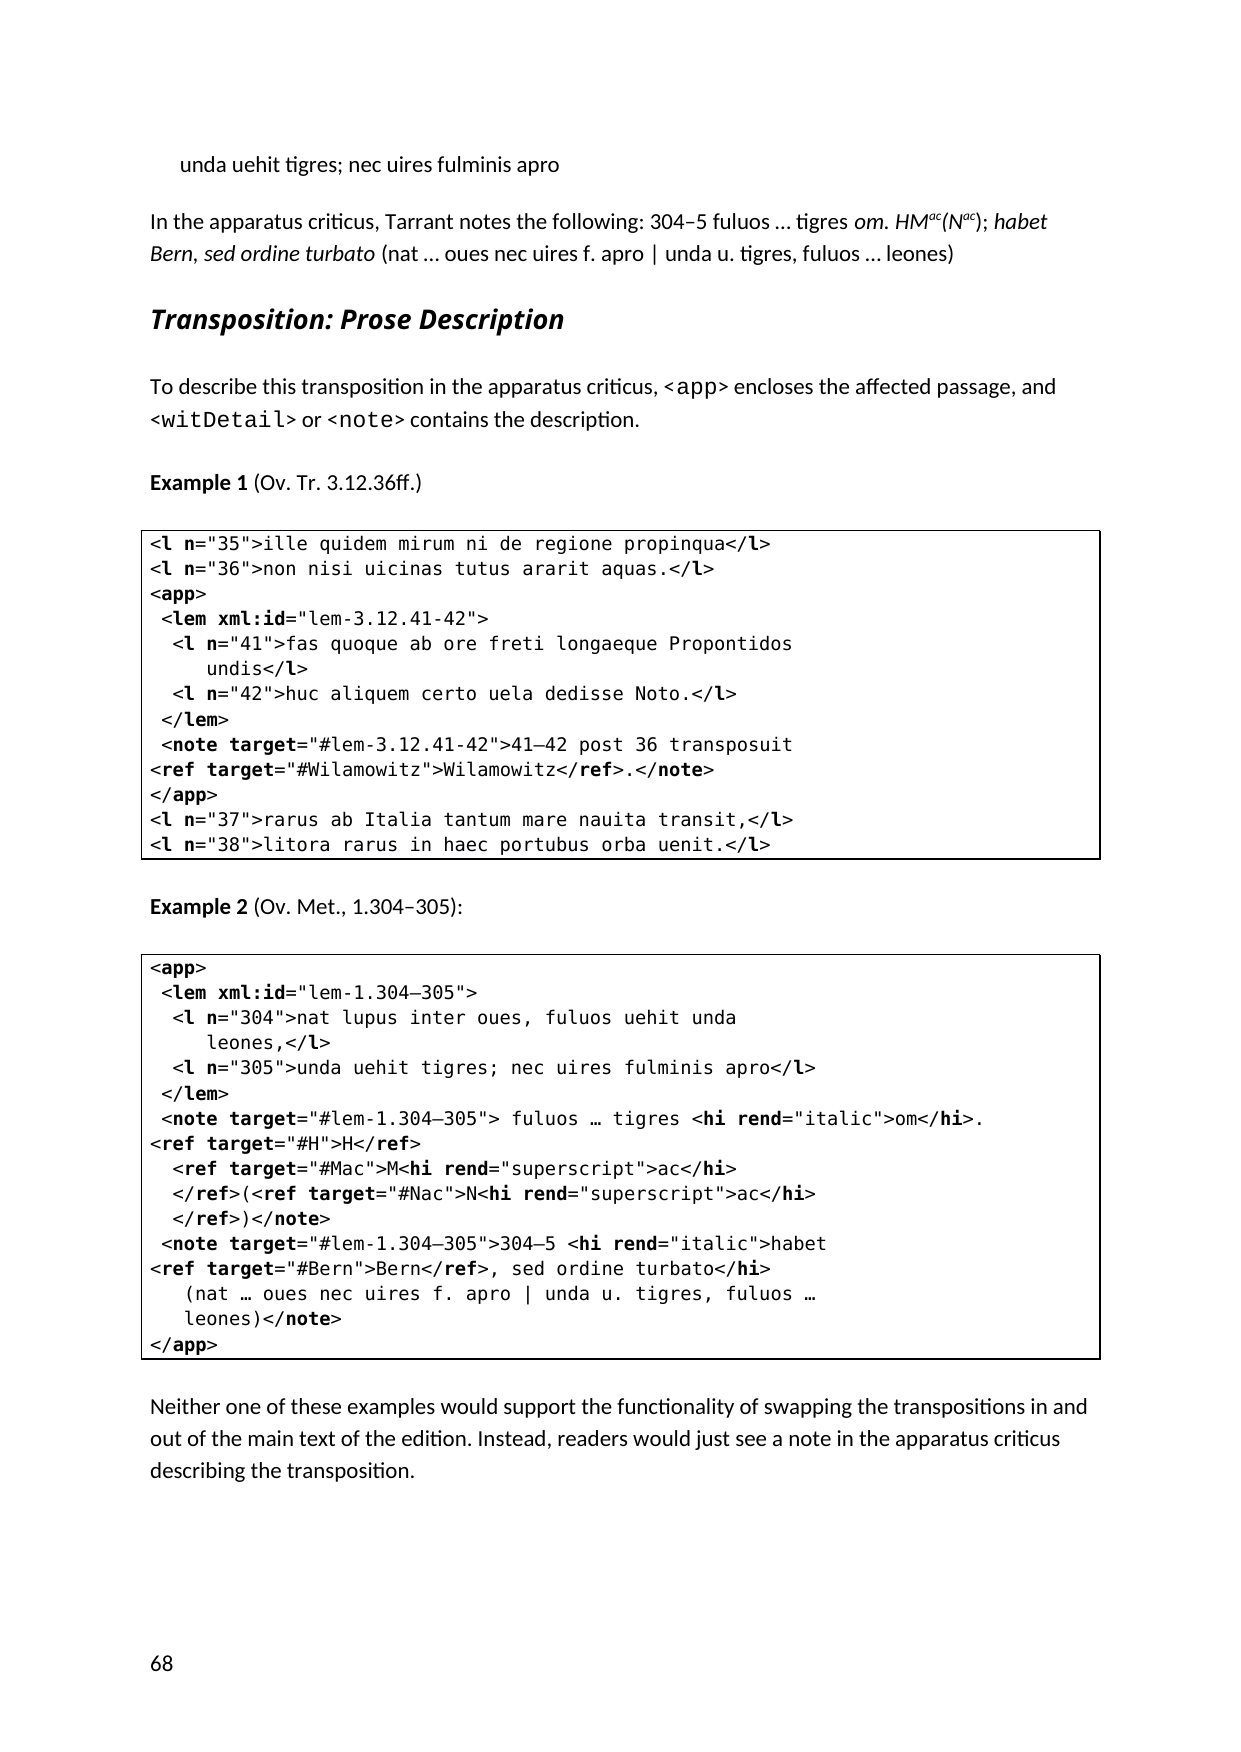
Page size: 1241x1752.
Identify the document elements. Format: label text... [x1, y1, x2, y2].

text To describe this transposition in the apparatus criticus, <app> encloses the affected passage, and <witDetail> or <note> contains the description. [150, 372, 1090, 435]
text Example 2 (Ov. Met., 1.304–305): [150, 892, 1090, 921]
text <app> <lem xml:id="lem-1.304–305"> <l n="304">nat lupus inter oues, fuluos uehit unda leones,</l> <l n="305">unda uehit tigres; nec uires fulminis apro</l> </lem> <note target="#lem-1.304–305"> fuluos … tigres <hi rend="italic">om</hi>. <ref target="#H">H</ref> <ref target="#Mac">M<hi rend="superscript">ac</hi> </ref>(<ref target="#Nac">N<hi rend="superscript">ac</hi> </ref>)</note> <note target="#lem-1.304–305">304–5 <hi rend="italic">habet <ref target="#Bern">Bern</ref>, sed ordine turbato</hi> (nat … oues nec uires f. apro | unda u. tigres, fuluos … leones)</note> </app> [142, 955, 1099, 1358]
text Neither one of these examples would support the functionality of swapping the transpositions in and out of the main text of the edition. Instead, readers would just see a note in the apparatus criticus describing the transposition. [150, 1392, 1090, 1484]
text In the apparatus criticus, Tarrant notes the following: 304–5 fuluos … tigres om. HMac(Nac); habet Bern, sed ordine turbato (nat … oues nec uires f. apro | unda u. tigres, fuluos … leones) [150, 207, 1090, 267]
text Example 1 (Ov. Tr. 3.12.36ff.) [150, 468, 1090, 496]
subtitle Transposition: Prose Description [150, 301, 1090, 338]
text unda uehit tigres; nec uires fulminis apro [179, 150, 1090, 178]
text <l n="35">ille quidem mirum ni de regione propinqua</l> <l n="36">non nisi uicinas tutus ararit aquas.</l> <app> <lem xml:id="lem-3.12.41-42"> <l n="41">fas quoque ab ore freti longaeque Propontidos undis</l> <l n="42">huc aliquem certo uela dedisse Noto.</l> </lem> <note target="#lem-3.12.41-42">41–42 post 36 transposuit <ref target="#Wilamowitz">Wilamowitz</ref>.</note> </app> <l n="37">rarus ab Italia tantum mare nauita transit,</l> <l n="38">litora rarus in haec portubus orba uenit.</l> [142, 531, 1099, 858]
